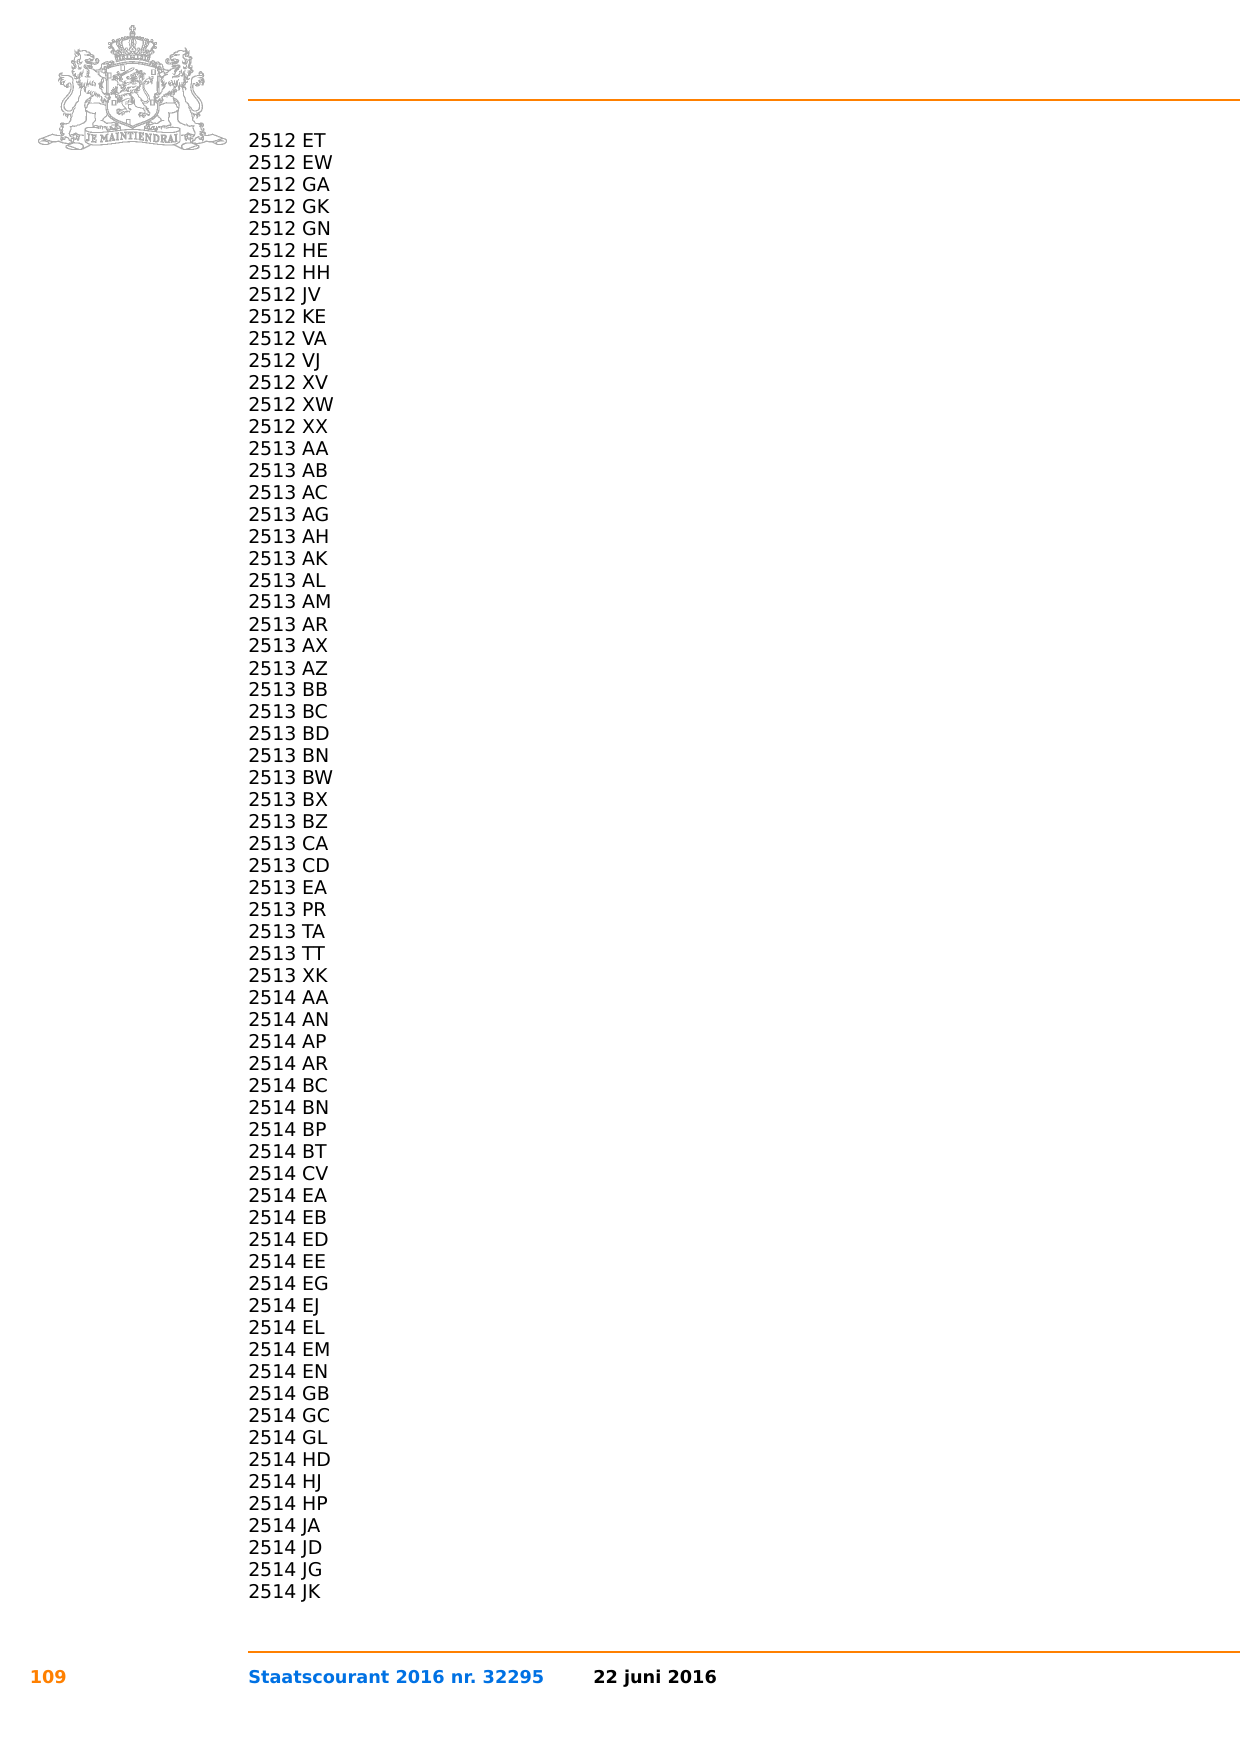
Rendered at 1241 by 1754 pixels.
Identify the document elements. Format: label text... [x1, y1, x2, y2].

text 2514 HD [248, 1449, 1163, 1471]
text 2512 XV [248, 372, 1163, 394]
text 2514 AN [248, 1009, 1163, 1031]
text 2514 EG [248, 1273, 1163, 1295]
text 2514 AP [248, 1031, 1163, 1053]
text 2514 JD [248, 1537, 1163, 1558]
text 2513 TT [248, 943, 1163, 965]
text 2512 GK [248, 196, 1163, 218]
text 2513 AK [248, 547, 1163, 569]
text 2514 BN [248, 1097, 1163, 1119]
text 2512 VJ [248, 350, 1163, 372]
text 2514 HJ [248, 1471, 1163, 1493]
text 2512 ET [248, 130, 1163, 152]
text 2514 JG [248, 1558, 1163, 1581]
text 2513 TA [248, 921, 1163, 943]
text 2513 CD [248, 855, 1163, 877]
text 2514 EL [248, 1317, 1163, 1339]
text 2513 AM [248, 591, 1163, 613]
text 2514 EB [248, 1207, 1163, 1229]
text 2514 JA [248, 1514, 1163, 1537]
text 2512 HE [248, 240, 1163, 262]
text 2513 EA [248, 877, 1163, 899]
text 2512 VA [248, 328, 1163, 350]
text 2513 AB [248, 459, 1163, 482]
text 2513 PR [248, 899, 1163, 921]
text 2514 BC [248, 1075, 1163, 1097]
text 2513 AA [248, 438, 1163, 459]
text 2512 HH [248, 262, 1163, 284]
picture [38, 25, 227, 150]
text 2514 BP [248, 1119, 1163, 1141]
text 2513 AH [248, 526, 1163, 547]
text 2513 BB [248, 679, 1163, 701]
text 2513 CA [248, 833, 1163, 855]
text 2514 EM [248, 1339, 1163, 1361]
text 2514 CV [248, 1163, 1163, 1185]
text 2514 AR [248, 1053, 1163, 1075]
text 2513 BN [248, 745, 1163, 767]
text 2514 GB [248, 1383, 1163, 1405]
text 2514 GL [248, 1427, 1163, 1449]
text 2513 AR [248, 613, 1163, 635]
text 2513 AC [248, 482, 1163, 503]
text 2513 AZ [248, 657, 1163, 679]
text 2514 EE [248, 1251, 1163, 1273]
text 2513 XK [248, 965, 1163, 987]
text 2513 BZ [248, 811, 1163, 833]
text 2512 JV [248, 284, 1163, 306]
text 2513 AG [248, 503, 1163, 526]
text 2512 EW [248, 152, 1163, 174]
text 2514 AA [248, 987, 1163, 1009]
text 2514 EA [248, 1185, 1163, 1207]
text 2513 AL [248, 569, 1163, 591]
text 2514 GC [248, 1405, 1163, 1427]
text 2513 AX [248, 635, 1163, 657]
text 2514 EJ [248, 1295, 1163, 1317]
text 2514 EN [248, 1361, 1163, 1383]
text 2513 BX [248, 789, 1163, 811]
text 2514 ED [248, 1229, 1163, 1251]
text 2512 GA [248, 174, 1163, 196]
text 2512 GN [248, 218, 1163, 240]
text 2513 BD [248, 723, 1163, 745]
text 2513 BW [248, 767, 1163, 789]
text 2512 XX [248, 416, 1163, 438]
text 2513 BC [248, 701, 1163, 723]
text 2512 XW [248, 394, 1163, 416]
text 2512 KE [248, 306, 1163, 328]
text 2514 BT [248, 1141, 1163, 1163]
text 2514 HP [248, 1493, 1163, 1514]
text 2514 JK [248, 1581, 1163, 1602]
